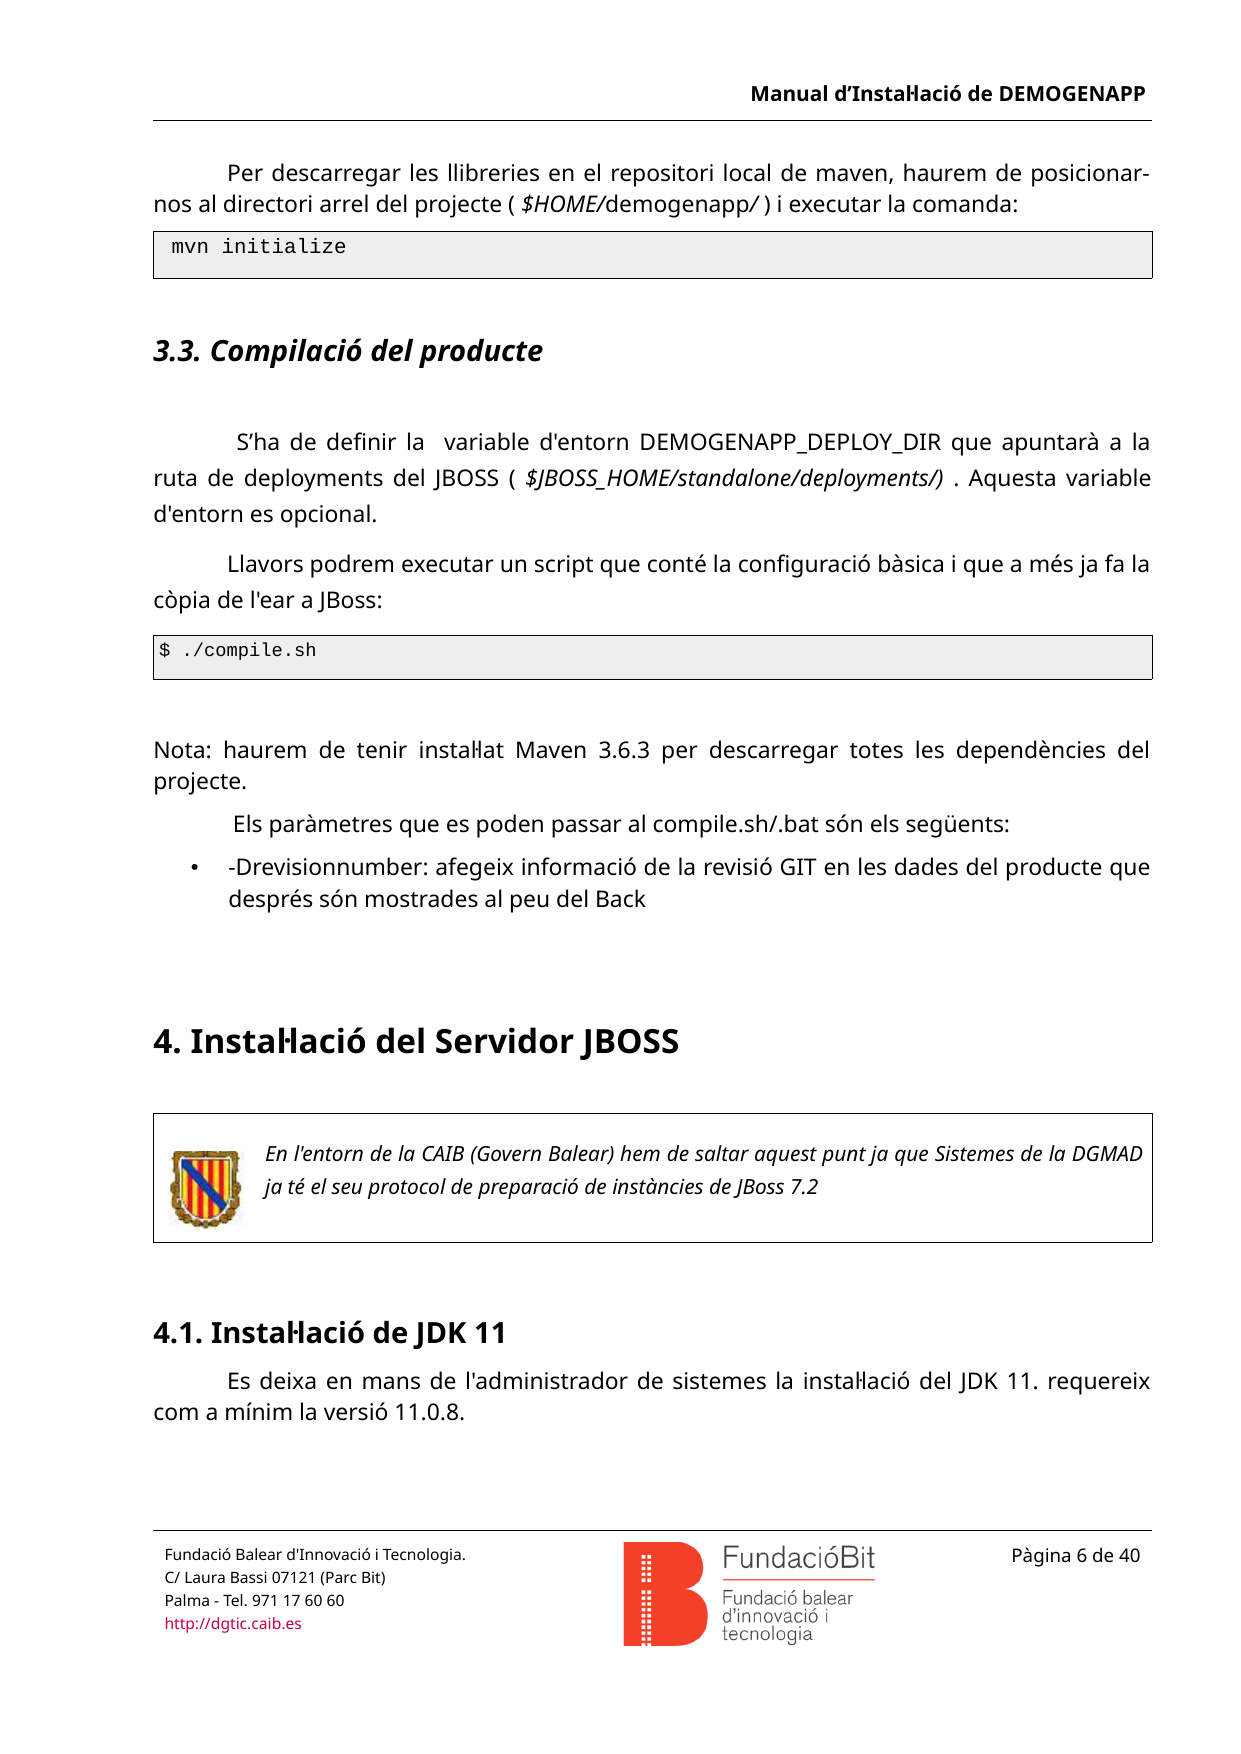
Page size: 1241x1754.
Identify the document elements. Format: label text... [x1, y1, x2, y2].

subtitle Instal·lació del Servidor JBOSS [153, 1018, 1152, 1063]
text Nota: haurem de tenir instal·lat Maven 3.6.3 per descarregar totes les dependències del projecte. [153, 734, 1152, 797]
table_header En l'entorn de la CAIB (Govern Balear) hem de saltar aquest punt ja que Sistemes de la DGMAD ja té el seu protocol de preparació de instàncies de JBoss 7.2 [259, 1114, 1152, 1242]
table_header [154, 1114, 259, 1242]
text Es deixa en mans de l'administrador de sistemes la instal·lació del JDK 11. requereix com a mínim la versió 11.0.8. [153, 1365, 1152, 1427]
table_header mvn initialize [154, 232, 1152, 278]
table_header $ ./compile.sh [154, 636, 1152, 679]
text Els paràmetres que es poden passar al compile.sh/.bat són els següents: [153, 808, 1152, 839]
text Llavors podrem executar un script que conté la configuració bàsica i que a més ja fa la còpia de l'ear a JBoss: [153, 548, 1152, 615]
text S’ha de definir la variable d'entorn DEMOGENAPP_DEPLOY_DIR que apuntarà a la ruta de deployments del JBOSS ( $JBOSS_HOME/standalone/deployments/) . Aquesta variable d'entorn es opcional. [153, 426, 1152, 529]
picture [623, 1542, 875, 1646]
subtitle Instal·lació de JDK 11 [153, 1313, 1152, 1352]
subtitle Compilació del producte [153, 331, 1152, 370]
list -Drevisionnumber: afegeix informació de la revisió GIT en les dades del producte que després són mostrades al peu del Back [191, 851, 1152, 914]
picture [166, 1151, 246, 1230]
text Per descarregar les llibreries en el repositori local de maven, haurem de posicionar-nos al directori arrel del projecte ( $HOME/demogenapp/ ) i executar la comanda: [153, 156, 1152, 219]
